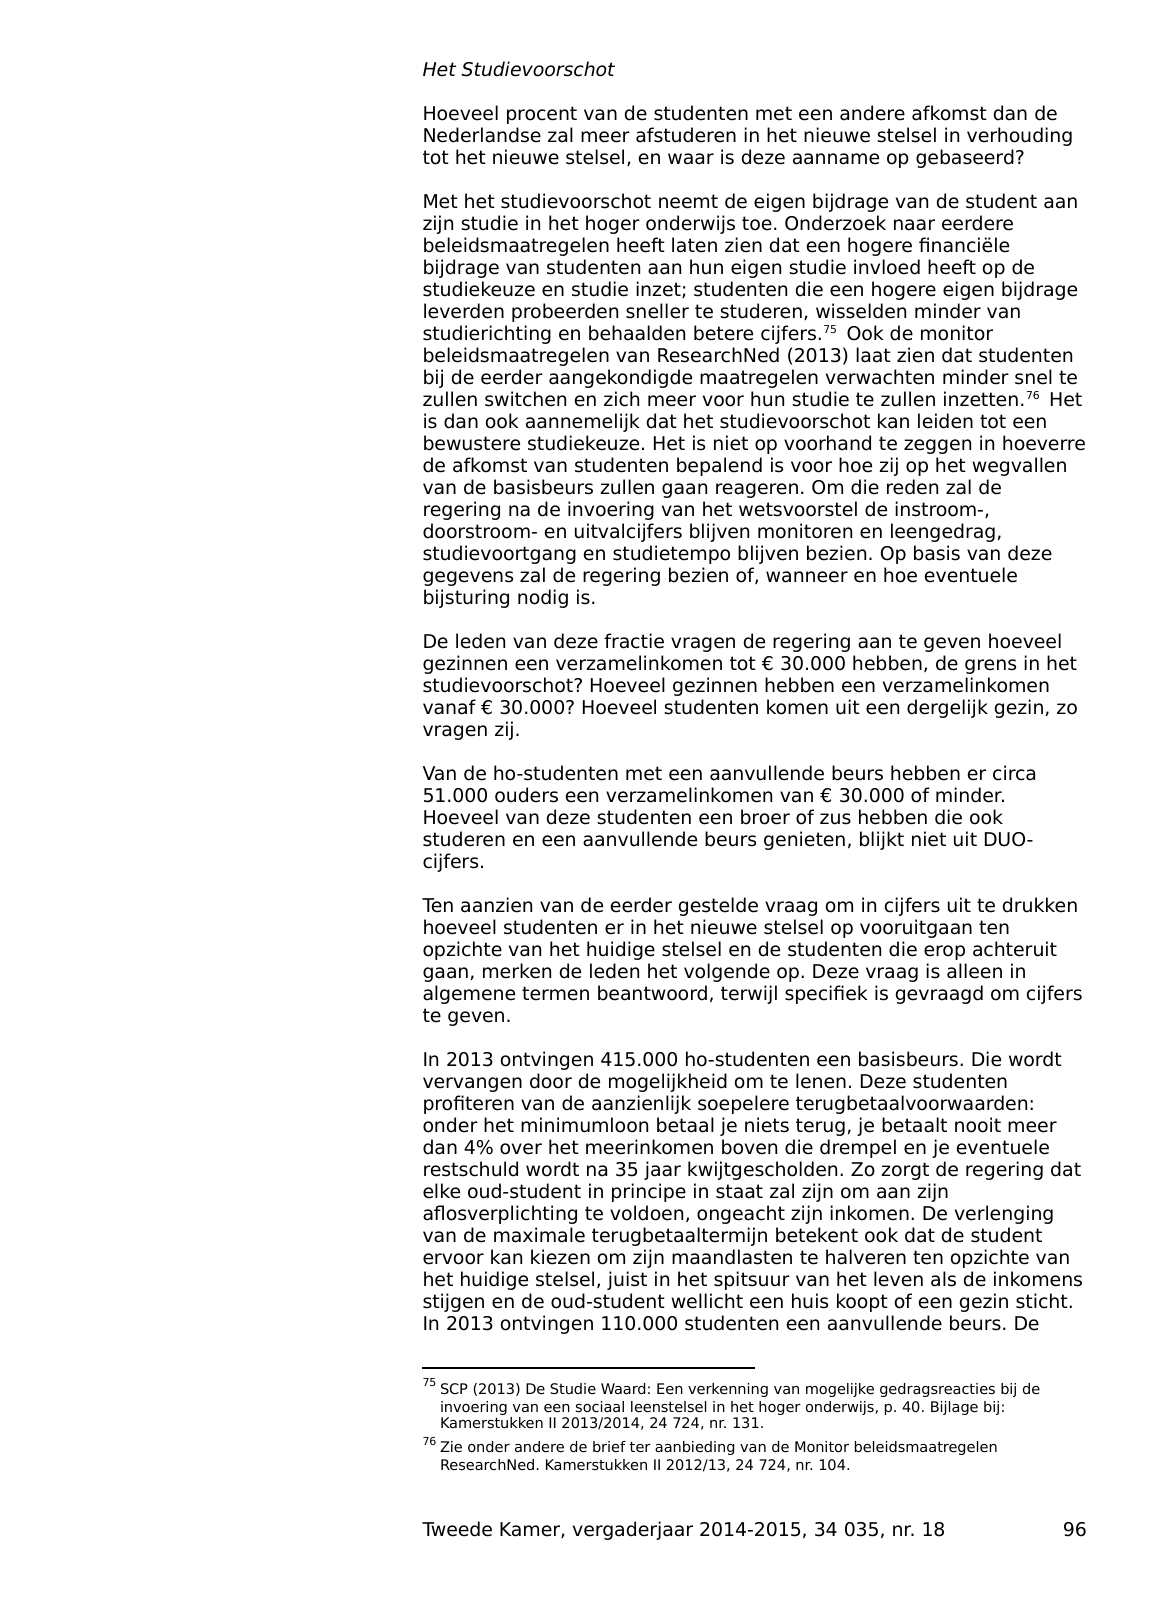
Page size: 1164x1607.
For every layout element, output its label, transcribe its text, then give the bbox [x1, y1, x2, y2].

text Met het studievoorschot neemt de eigen bijdrage van de student aan zijn studie in het hoger onderwijs toe. Onderzoek naar eerdere beleidsmaatregelen heeft laten zien dat een hogere financiële bijdrage van studenten aan hun eigen studie invloed heeft op de studiekeuze en studie inzet; studenten die een hogere eigen bijdrage leverden probeerden sneller te studeren, wisselden minder van studierichting en behaalden betere cijfers. Ook de monitor beleidsmaatregelen van ResearchNed (2013) laat zien dat studenten bij de eerder aangekondigde maatregelen verwachten minder snel te zullen switchen en zich meer voor hun studie te zullen inzetten. Het is dan ook aannemelijk dat het studievoorschot kan leiden tot een bewustere studiekeuze. Het is niet op voorhand te zeggen in hoeverre de afkomst van studenten bepalend is voor hoe zij op het wegvallen van de basisbeurs zullen gaan reageren. Om die reden zal de regering na de invoering van het wetsvoorstel de instroom-, doorstroom- en uitvalcijfers blijven monitoren en leengedrag, studievoortgang en studietempo blijven bezien. Op basis van deze gegevens zal de regering bezien of, wanneer en hoe eventuele bijsturing nodig is. [422, 191, 1087, 609]
text SCP (2013) De Studie Waard: Een verkenning van mogelijke gedragsreacties bij de invoering van een sociaal leenstelsel in het hoger onderwijs, p. 40. Bijlage bij: Kamerstukken II 2013/2014, 24 724, nr. 131. [422, 1377, 1087, 1432]
text Ten aanzien van de eerder gestelde vraag om in cijfers uit te drukken hoeveel studenten er in het nieuwe stelsel op vooruitgaan ten opzichte van het huidige stelsel en de studenten die erop achteruit gaan, merken de leden het volgende op. Deze vraag is alleen in algemene termen beantwoord, terwijl specifiek is gevraagd om cijfers te geven. [422, 895, 1087, 1027]
text Hoeveel procent van de studenten met een andere afkomst dan de Nederlandse zal meer afstuderen in het nieuwe stelsel in verhouding tot het nieuwe stelsel, en waar is deze aanname op gebaseerd? [422, 103, 1087, 169]
subtitle Het Studievoorschot [422, 59, 1087, 81]
text In 2013 ontvingen 415.000 ho-studenten een basisbeurs. Die wordt vervangen door de mogelijkheid om te lenen. Deze studenten profiteren van de aanzienlijk soepelere terugbetaalvoorwaarden: onder het minimumloon betaal je niets terug, je betaalt nooit meer dan 4% over het meerinkomen boven die drempel en je eventuele restschuld wordt na 35 jaar kwijtgescholden. Zo zorgt de regering dat elke oud-student in principe in staat zal zijn om aan zijn aflosverplichting te voldoen, ongeacht zijn inkomen. De verlenging van de maximale terugbetaaltermijn betekent ook dat de student ervoor kan kiezen om zijn maandlasten te halveren ten opzichte van het huidige stelsel, juist in het spitsuur van het leven als de inkomens stijgen en de oud-student wellicht een huis koopt of een gezin sticht. In 2013 ontvingen 110.000 studenten een aanvullende beurs. De [422, 1049, 1087, 1335]
text Van de ho-studenten met een aanvullende beurs hebben er circa 51.000 ouders een verzamelinkomen van € 30.000 of minder. Hoeveel van deze studenten een broer of zus hebben die ook studeren en een aanvullende beurs genieten, blijkt niet uit DUO-cijfers. [422, 763, 1087, 873]
text Zie onder andere de brief ter aanbieding van de Monitor beleidsmaatregelen ResearchNed. Kamerstukken II 2012/13, 24 724, nr. 104. [422, 1435, 1087, 1474]
text De leden van deze fractie vragen de regering aan te geven hoeveel gezinnen een verzamelinkomen tot € 30.000 hebben, de grens in het studievoorschot? Hoeveel gezinnen hebben een verzamelinkomen vanaf € 30.000? Hoeveel studenten komen uit een dergelijk gezin, zo vragen zij. [422, 631, 1087, 741]
